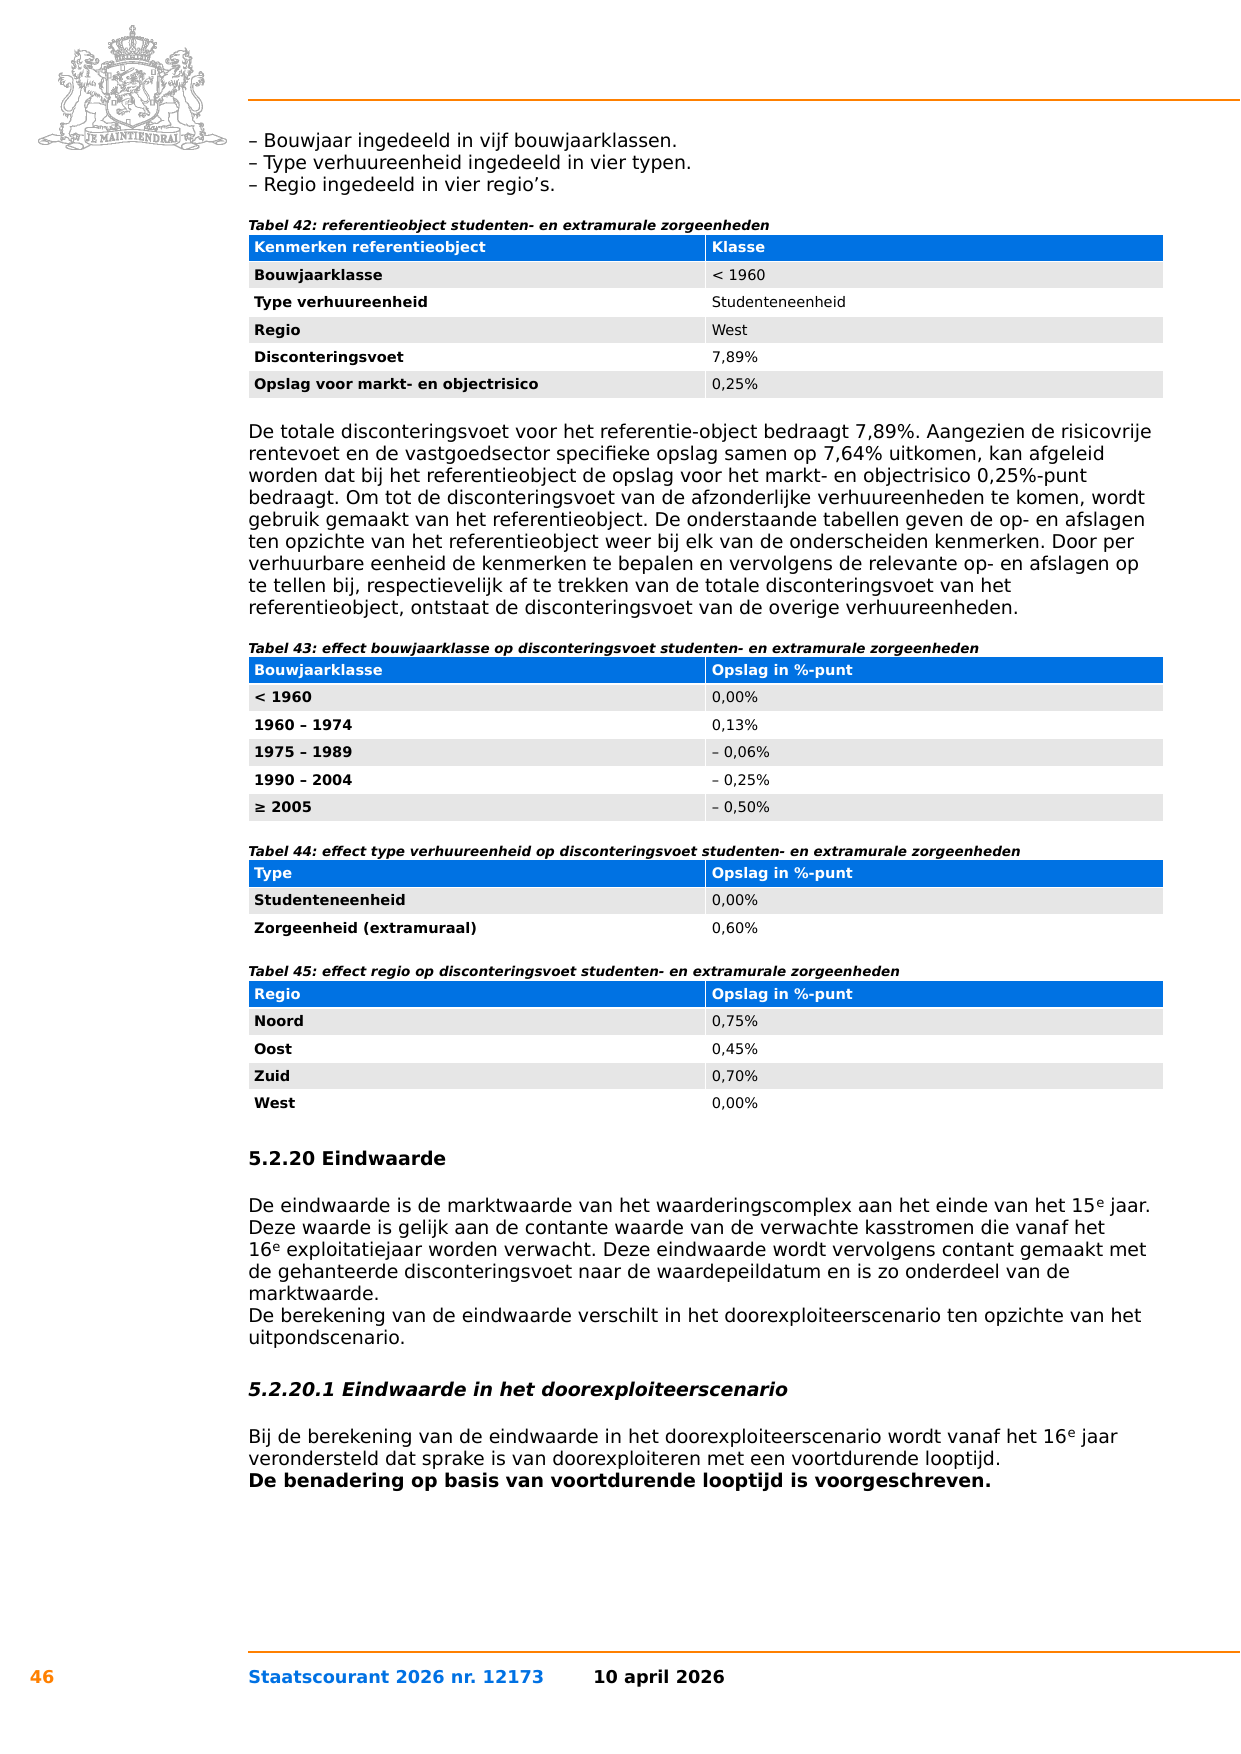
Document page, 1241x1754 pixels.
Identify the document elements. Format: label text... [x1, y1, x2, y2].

table_cell < 1960 [706, 262, 1163, 288]
table_cell 1990 – 2004 [249, 767, 705, 793]
table_cell < 1960 [249, 685, 705, 711]
table_cell Bouwjaarklasse [249, 262, 705, 288]
table_header Tabel 44: effect type verhuureenheid op disconteringsvoet studenten- en extramurale zorgeenheden [248, 844, 1163, 859]
table_cell 7,89% [706, 344, 1163, 370]
table_cell 0,45% [706, 1036, 1163, 1062]
table_cell Type verhuureenheid [249, 289, 705, 316]
text – Regio ingedeeld in vier regio’s. [248, 174, 1163, 196]
table_cell 1960 – 1974 [249, 712, 705, 738]
table_header Tabel 42: referentieobject studenten- en extramurale zorgeenheden [248, 218, 1163, 233]
table_cell 0,25% [706, 371, 1163, 398]
picture [38, 25, 227, 150]
table_cell – 0,25% [706, 767, 1163, 793]
table_header Tabel 43: effect bouwjaarklasse op disconteringsvoet studenten- en extramurale zorgeenheden [248, 640, 1163, 656]
text De berekening van de eindwaarde verschilt in het doorexploiteerscenario ten opzichte van het uitpondscenario. [248, 1305, 1163, 1349]
table_cell – 0,06% [706, 739, 1163, 766]
table_cell Zuid [249, 1063, 705, 1089]
subtitle 5.2.20 Eindwaarde [248, 1148, 1163, 1170]
table_cell 0,13% [706, 712, 1163, 738]
table_cell Bouwjaarklasse [249, 657, 705, 683]
table_cell – 0,50% [706, 794, 1163, 821]
table_cell 0,60% [706, 915, 1163, 941]
table_cell West [706, 317, 1163, 343]
table_cell ≥ 2005 [249, 794, 705, 821]
table_cell Opslag voor markt- en objectrisico [249, 371, 705, 398]
table_cell 0,00% [706, 685, 1163, 711]
text De benadering op basis van voortdurende looptijd is voorgeschreven. [248, 1470, 1163, 1492]
table_cell Kenmerken referentieobject [249, 235, 705, 261]
table_cell Oost [249, 1036, 705, 1062]
table_cell West [249, 1091, 705, 1117]
subtitle 5.2.20.1 Eindwaarde in het doorexploiteerscenario [248, 1379, 1163, 1401]
table_cell Regio [249, 317, 705, 343]
table_cell Disconteringsvoet [249, 344, 705, 370]
text De totale disconteringsvoet voor het referentie-object bedraagt 7,89%. Aangezien de risicovrije rentevoet en de vastgoedsector specifieke opslag samen op 7,64% uitkomen, kan afgeleid worden dat bij het referentieobject de opslag voor het markt- en objectrisico 0,25%-punt bedraagt. Om tot de disconteringsvoet van de afzonderlijke verhuureenheden te komen, wordt gebruik gemaakt van het referentieobject. De onderstaande tabellen geven de op- en afslagen ten opzichte van het referentieobject weer bij elk van de onderscheiden kenmerken. Door per verhuurbare eenheid de kenmerken te bepalen en vervolgens de relevante op- en afslagen op te tellen bij, respectievelijk af te trekken van de totale disconteringsvoet van het referentieobject, ontstaat de disconteringsvoet van de overige verhuureenheden. [248, 421, 1163, 618]
table_cell Zorgeenheid (extramuraal) [249, 915, 705, 941]
table_cell Opslag in %-punt [706, 860, 1163, 887]
table_cell 0,00% [706, 1091, 1163, 1117]
text – Bouwjaar ingedeeld in vijf bouwjaarklassen. [248, 130, 1163, 152]
table_cell Studenteneenheid [706, 289, 1163, 316]
table_cell Opslag in %-punt [706, 657, 1163, 683]
table_cell Opslag in %-punt [706, 981, 1163, 1007]
table_cell 1975 – 1989 [249, 739, 705, 766]
table_cell Noord [249, 1009, 705, 1035]
text – Type verhuureenheid ingedeeld in vier typen. [248, 152, 1163, 174]
table_cell Type [249, 860, 705, 887]
table_cell Klasse [706, 235, 1163, 261]
table_cell 0,00% [706, 888, 1163, 914]
table_cell Regio [249, 981, 705, 1007]
text De eindwaarde is de marktwaarde van het waarderingscomplex aan het einde van het 15e jaar. Deze waarde is gelijk aan de contante waarde van de verwachte kasstromen die vanaf het 16e exploitatiejaar worden verwacht. Deze eindwaarde wordt vervolgens contant gemaakt met de gehanteerde disconteringsvoet naar de waardepeildatum en is zo onderdeel van de marktwaarde. [248, 1195, 1163, 1305]
table_header Tabel 45: effect regio op disconteringsvoet studenten- en extramurale zorgeenheden [248, 964, 1163, 980]
table_cell 0,75% [706, 1009, 1163, 1035]
table_cell Studenteneenheid [249, 888, 705, 914]
text Bij de berekening van de eindwaarde in het doorexploiteerscenario wordt vanaf het 16e jaar verondersteld dat sprake is van doorexploiteren met een voortdurende looptijd. [248, 1426, 1163, 1470]
table_cell 0,70% [706, 1063, 1163, 1089]
